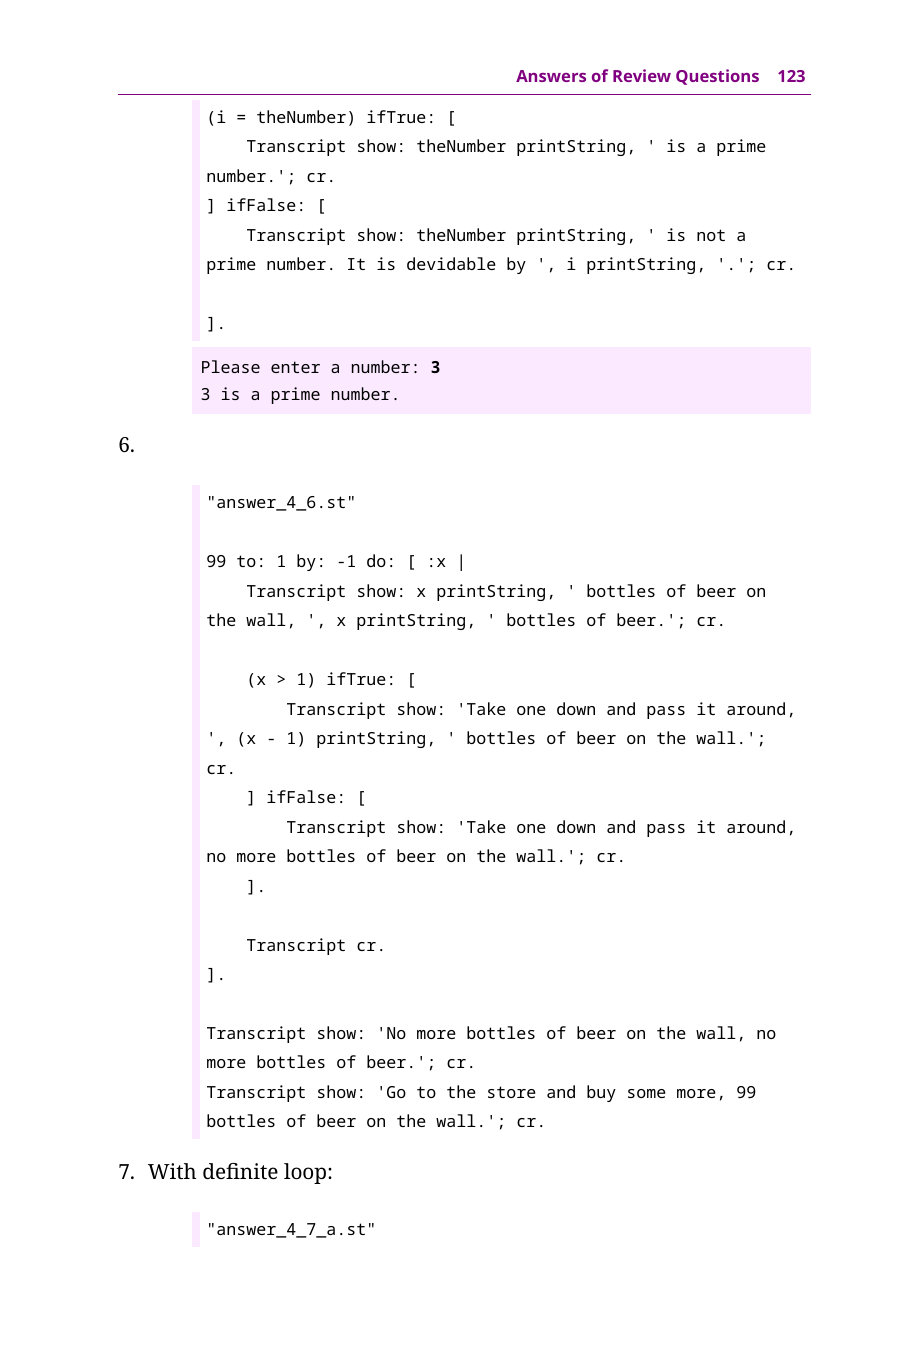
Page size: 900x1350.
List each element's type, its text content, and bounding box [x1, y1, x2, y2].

text Please enter a number: 3 3 is a prime number. [200, 356, 803, 406]
text (i = theNumber) ifTrue: [ Transcript show: theNumber printString, ' is a prime number.'; cr. ] ifFalse: [ Transcript show: theNumber printString, ' is not a prime number. It is devidable by ', i printString, '.'; cr. ]. [200, 100, 811, 341]
text "answer_4_7_a.st" [200, 1212, 811, 1247]
list With definite loop: [118, 1157, 811, 1186]
text "answer_4_6.st" 99 to: 1 by: -1 do: [ :x | Transcript show: x printString, ' bottles of beer on the wall, ', x printString, ' bottles of beer.'; cr. (x > 1) ifTrue: [ Transcript show: 'Take one down and pass it around, ', (x - 1) printString, ' bottles of beer on the wall.'; cr. ] ifFalse: [ Transcript show: 'Take one down and pass it around, no more bottles of beer on the wall.'; cr. ]. Transcript cr. ]. Transcript show: 'No more bottles of beer on the wall, no more bottles of beer.'; cr. Transcript show: 'Go to the store and buy some more, 99 bottles of beer on the wall.'; cr. [200, 485, 811, 1139]
